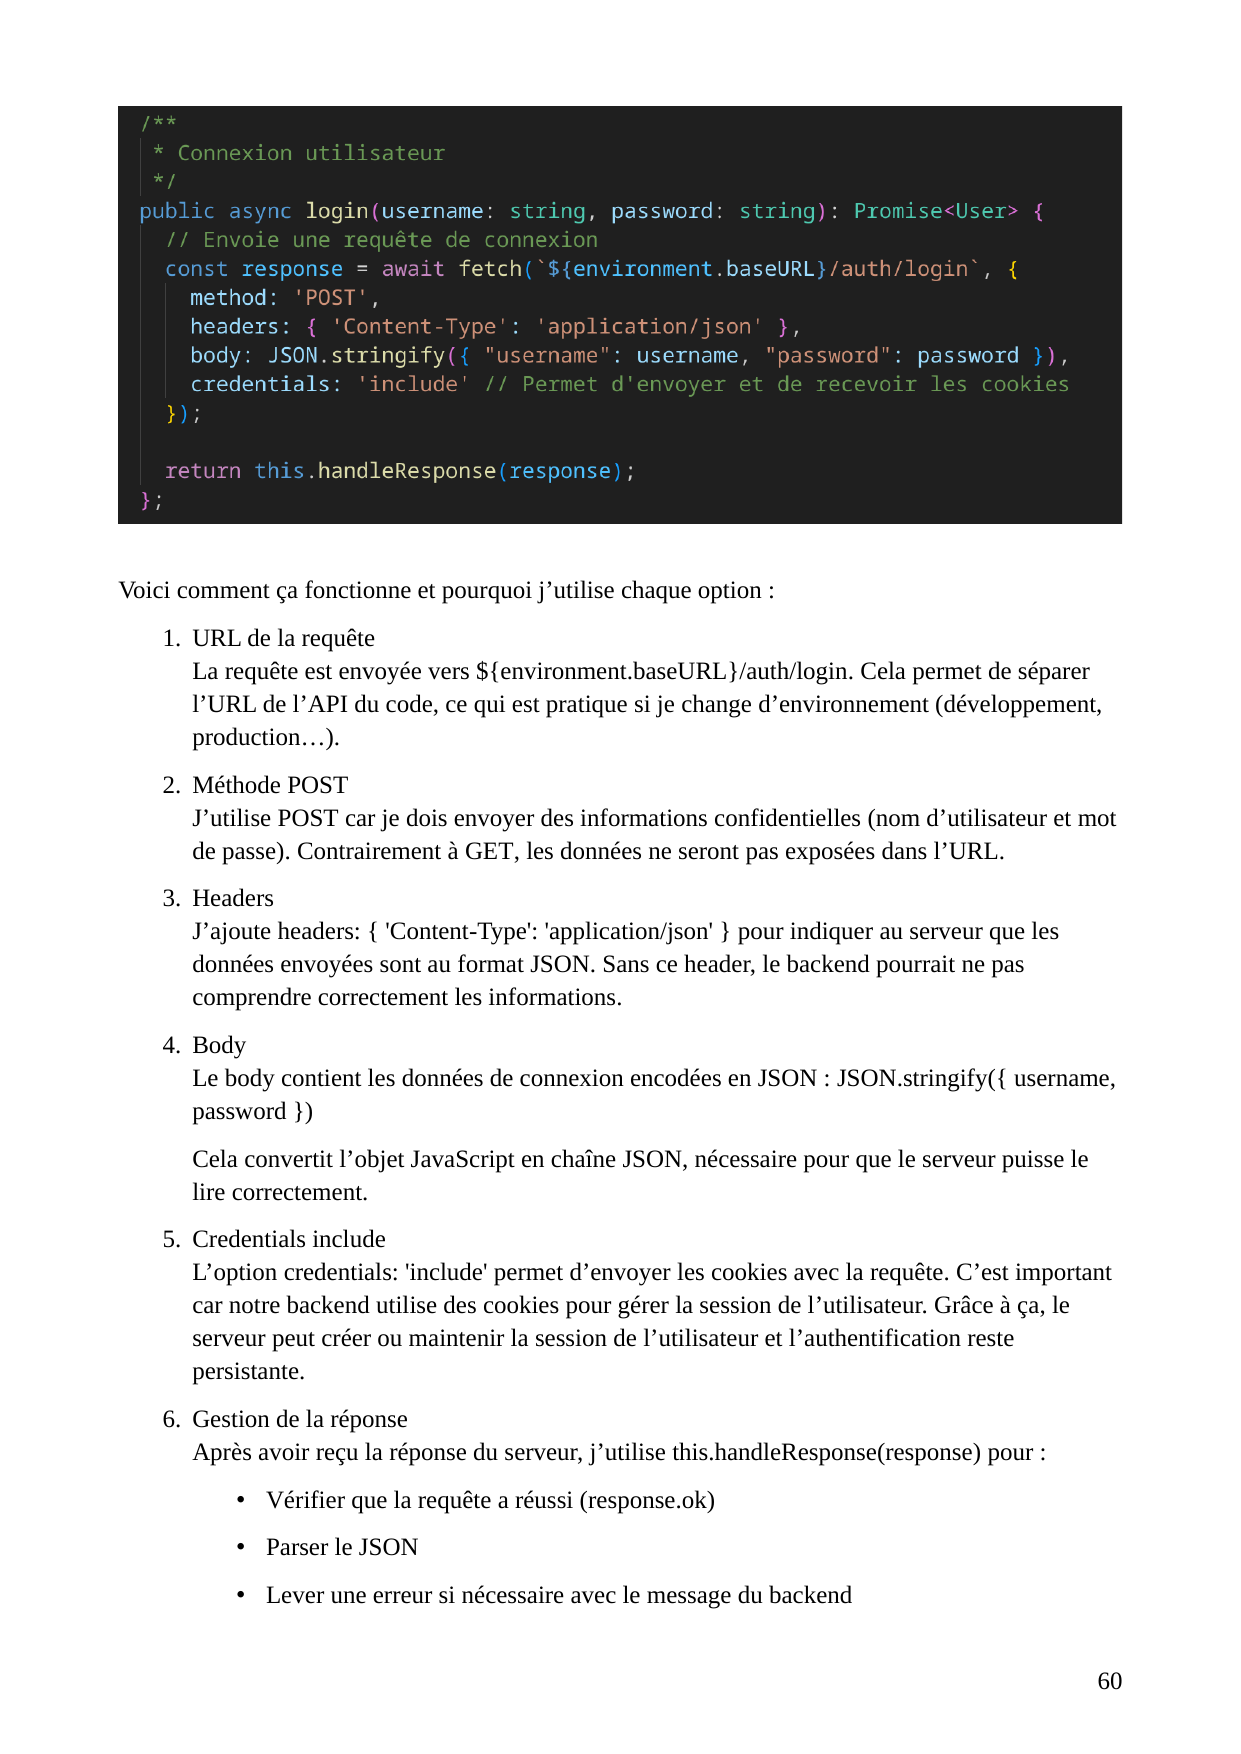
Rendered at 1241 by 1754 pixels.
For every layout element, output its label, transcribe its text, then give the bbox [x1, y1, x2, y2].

list Headers J’ajoute headers: { 'Content-Type': 'application/json' } pour indiquer au serveur que les données envoyées sont au format JSON. Sans ce header, le backend pourrait ne pas comprendre correctement les informations. [162, 883, 1122, 1011]
text Voici comment ça fonctionne et pourquoi j’utilise chaque option : [118, 576, 1122, 604]
picture [118, 106, 1123, 524]
list Credentials include L’option credentials: 'include' permet d’envoyer les cookies avec la requête. C’est important car notre backend utilise des cookies pour gérer la session de l’utilisateur. Grâce à ça, le serveur peut créer ou maintenir la session de l’utilisateur et l’authentification reste persistante. [162, 1224, 1122, 1385]
list URL de la requête La requête est envoyée vers ${environment.baseURL}/auth/login. Cela permet de séparer l’URL de l’API du code, ce qui est pratique si je change d’environnement (développement, production…). [162, 623, 1122, 751]
list Cela convertit l’objet JavaScript en chaîne JSON, nécessaire pour que le serveur puisse le lire correctement. [162, 1144, 1122, 1206]
list Lever une erreur si nécessaire avec le message du backend [236, 1580, 1122, 1609]
list Parser le JSON [236, 1532, 1122, 1561]
list Méthode POST J’utilise POST car je dois envoyer des informations confidentielles (nom d’utilisateur et mot de passe). Contrairement à GET, les données ne seront pas exposées dans l’URL. [162, 770, 1122, 864]
list Gestion de la réponse Après avoir reçu la réponse du serveur, j’utilise this.handleResponse(response) pour : [162, 1404, 1122, 1466]
list Body Le body contient les données de connexion encodées en JSON : JSON.stringify({ username, password }) [162, 1030, 1122, 1125]
list Vérifier que la requête a réussi (response.ok) [236, 1485, 1122, 1513]
